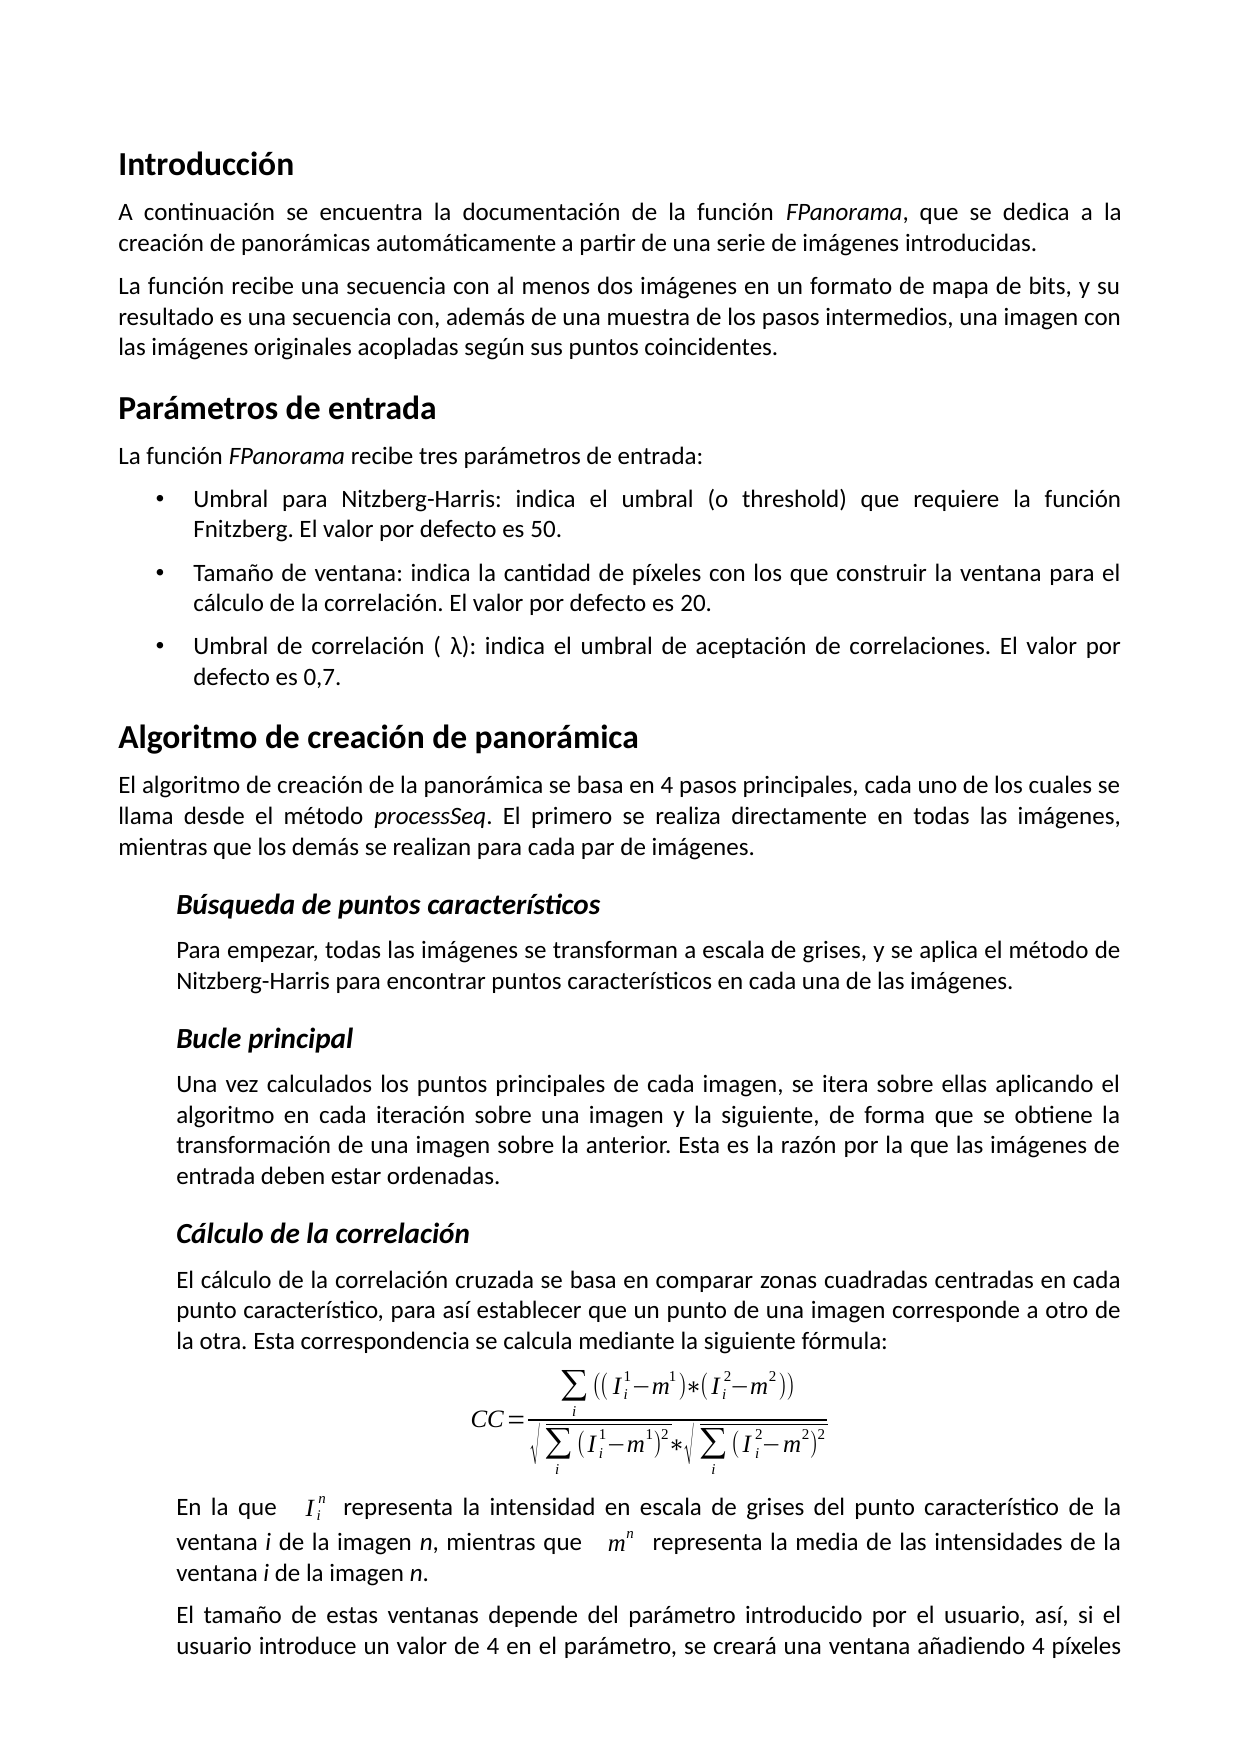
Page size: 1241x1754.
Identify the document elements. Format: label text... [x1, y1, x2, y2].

text La función recibe una secuencia con al menos dos imágenes en un formato de mapa de bits, y su resultado es una secuencia con, además de una muestra de los pasos intermedios, una imagen con las imágenes originales acopladas según sus puntos coincidentes. [118, 270, 1122, 362]
subtitle Introducción [118, 143, 1122, 184]
text El cálculo de la correlación cruzada se basa en comparar zonas cuadradas centradas en cada punto característico, para así establecer que un punto de una imagen corresponde a otro de la otra. Esta correspondencia se calcula mediante la siguiente fórmula: [176, 1264, 1122, 1355]
subtitle Búsqueda de puntos característicos [176, 886, 1122, 922]
text Una vez calculados los puntos principales de cada imagen, se itera sobre ellas aplicando el algoritmo en cada iteración sobre una imagen y la siguiente, de forma que se obtiene la transformación de una imagen sobre la anterior. Esta es la razón por la que las imágenes de entrada deben estar ordenadas. [176, 1068, 1122, 1191]
text El tamaño de estas ventanas depende del parámetro introducido por el usuario, así, si el usuario introduce un valor de 4 en el parámetro, se creará una ventana añadiendo 4 píxeles [176, 1600, 1122, 1661]
text En la que representa la intensidad en escala de grises del punto característico de la ventana i de la imagen n, mientras que representa la media de las intensidades de la ventana i de la imagen n. [176, 1490, 1122, 1587]
subtitle Algoritmo de creación de panorámica [118, 716, 1122, 757]
subtitle Bucle principal [176, 1020, 1122, 1056]
list Tamaño de ventana: indica la cantidad de píxeles con los que construir la ventana para el cálculo de la correlación. El valor por defecto es 20. [156, 557, 1122, 618]
subtitle Cálculo de la correlación [176, 1216, 1122, 1251]
subtitle Parámetros de entrada [118, 387, 1122, 428]
text A continuación se encuentra la documentación de la función FPanorama, que se dedica a la creación de panorámicas automáticamente a partir de una serie de imágenes introducidas. [118, 197, 1122, 258]
text Para empezar, todas las imágenes se transforman a escala de grises, y se aplica el método de Nitzberg-Harris para encontrar puntos característicos en cada una de las imágenes. [176, 934, 1122, 995]
text La función FPanorama recibe tres parámetros de entrada: [118, 440, 1122, 471]
list Umbral de correlación ( λ): indica el umbral de aceptación de correlaciones. El valor por defecto es 0,7. [156, 630, 1122, 691]
list Umbral para Nitzberg-Harris: indica el umbral (o threshold) que requiere la función Fnitzberg. El valor por defecto es 50. [156, 483, 1122, 544]
text El algoritmo de creación de la panorámica se basa en 4 pasos principales, cada uno de los cuales se llama desde el método processSeq. El primero se realiza directamente en todas las imágenes, mientras que los demás se realizan para cada par de imágenes. [118, 770, 1122, 861]
